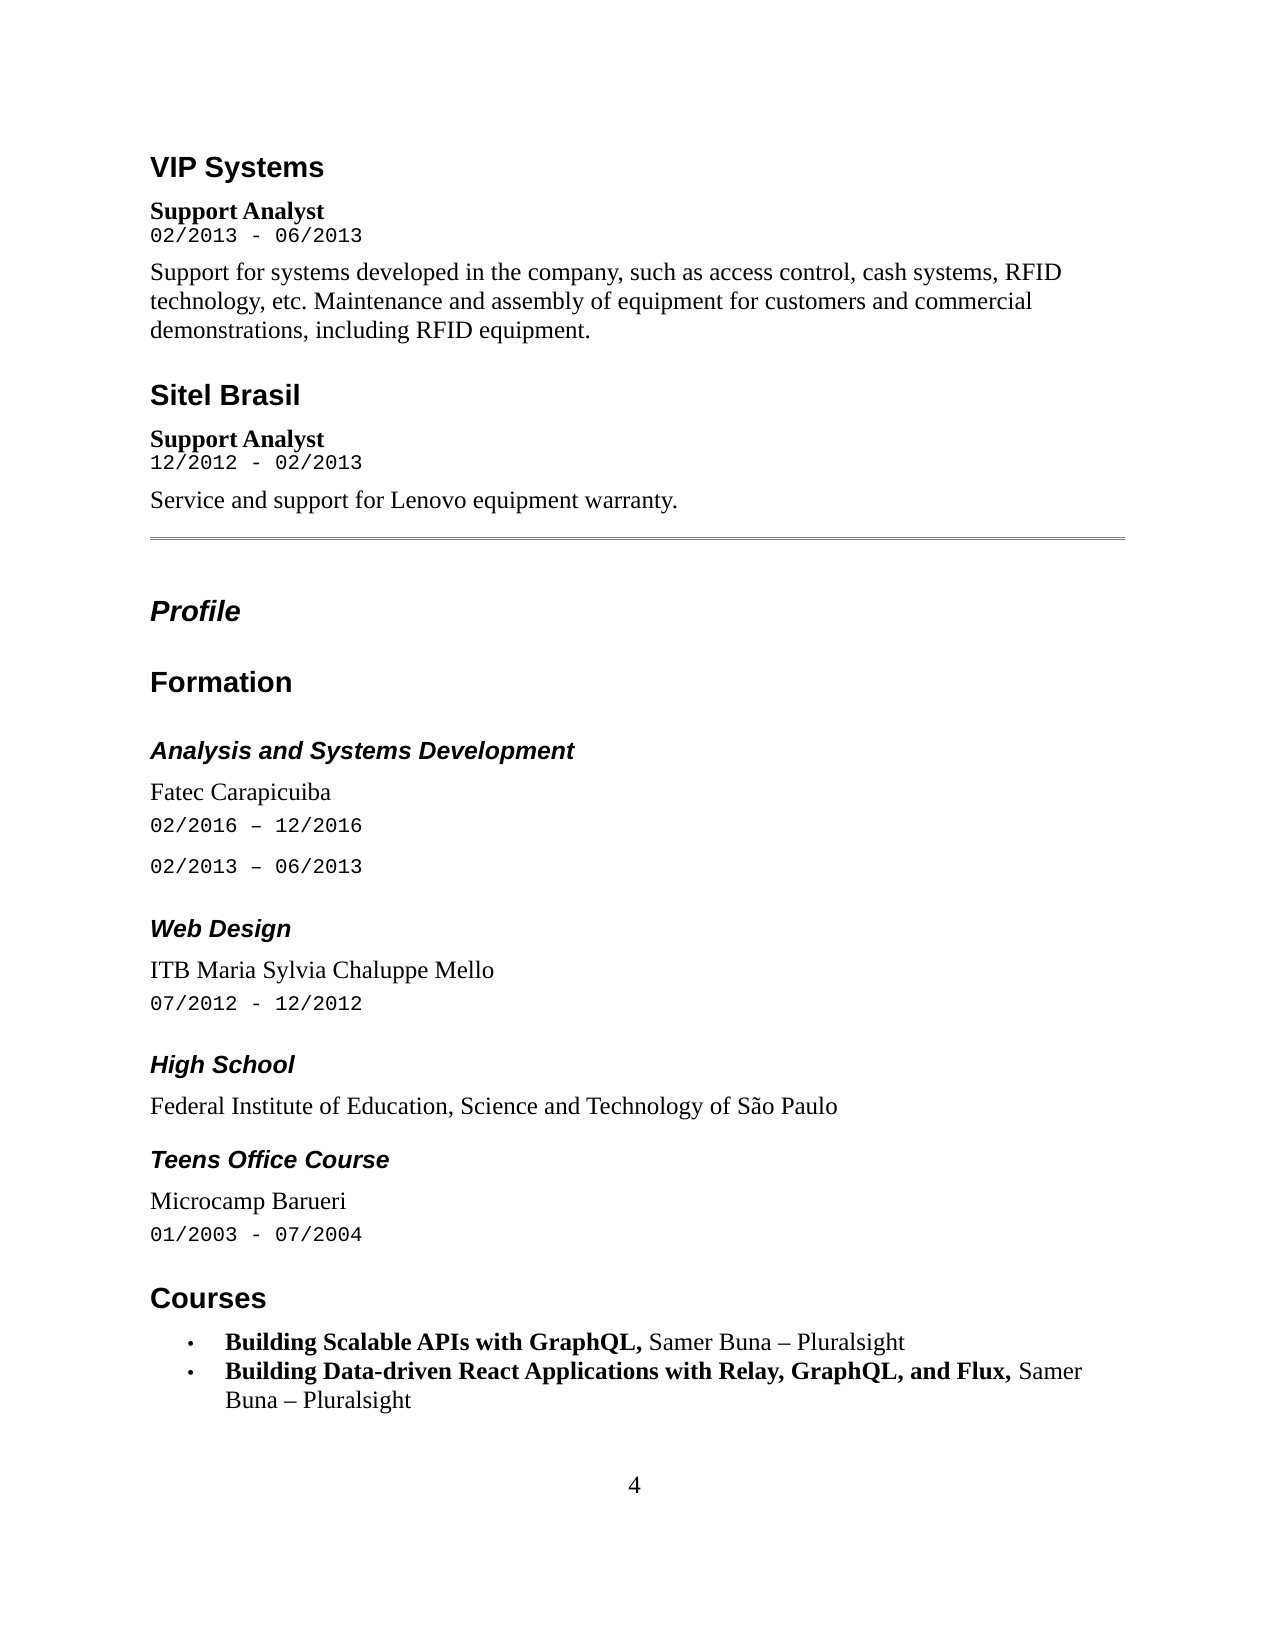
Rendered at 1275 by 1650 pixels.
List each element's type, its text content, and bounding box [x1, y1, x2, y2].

subtitle Web Design [150, 914, 1125, 942]
text ITB Maria Sylvia Chaluppe Mello [150, 955, 1125, 984]
text 07/2012 - 12/2012 [150, 993, 1125, 1016]
subtitle Analysis and Systems Development [150, 736, 1125, 764]
text Support for systems developed in the company, such as access control, cash systems, RFID technology, etc. Maintenance and assembly of equipment for customers and commercial demonstrations, including RFID equipment. [150, 257, 1125, 344]
subtitle Profile [150, 594, 1125, 627]
text Fatec Carapicuiba [150, 777, 1125, 806]
subtitle Teens Office Course [150, 1145, 1125, 1173]
subtitle Sitel Brasil [150, 378, 1125, 411]
text Service and support for Lenovo equipment warranty. [150, 485, 1125, 514]
list Building Data-driven React Applications with Relay, GraphQL, and Flux, Samer Buna – Pluralsight [187, 1356, 1125, 1414]
subtitle Courses [150, 1281, 1125, 1315]
text Support Analyst 02/2013 - 06/2013 [150, 196, 1125, 248]
text Microcamp Barueri [150, 1186, 1125, 1215]
text 01/2003 - 07/2004 [150, 1224, 1125, 1247]
subtitle Formation [150, 665, 1125, 698]
subtitle VIP Systems [150, 150, 1125, 183]
subtitle High School [150, 1050, 1125, 1079]
list Building Scalable APIs with GraphQL, Samer Buna – Pluralsight [187, 1327, 1125, 1356]
text Support Analyst 12/2012 - 02/2013 [150, 424, 1125, 476]
text 02/2016 – 12/2016 [150, 815, 1125, 838]
text 02/2013 – 06/2013 [150, 856, 1125, 880]
text Federal Institute of Education, Science and Technology of São Paulo [150, 1091, 1125, 1120]
